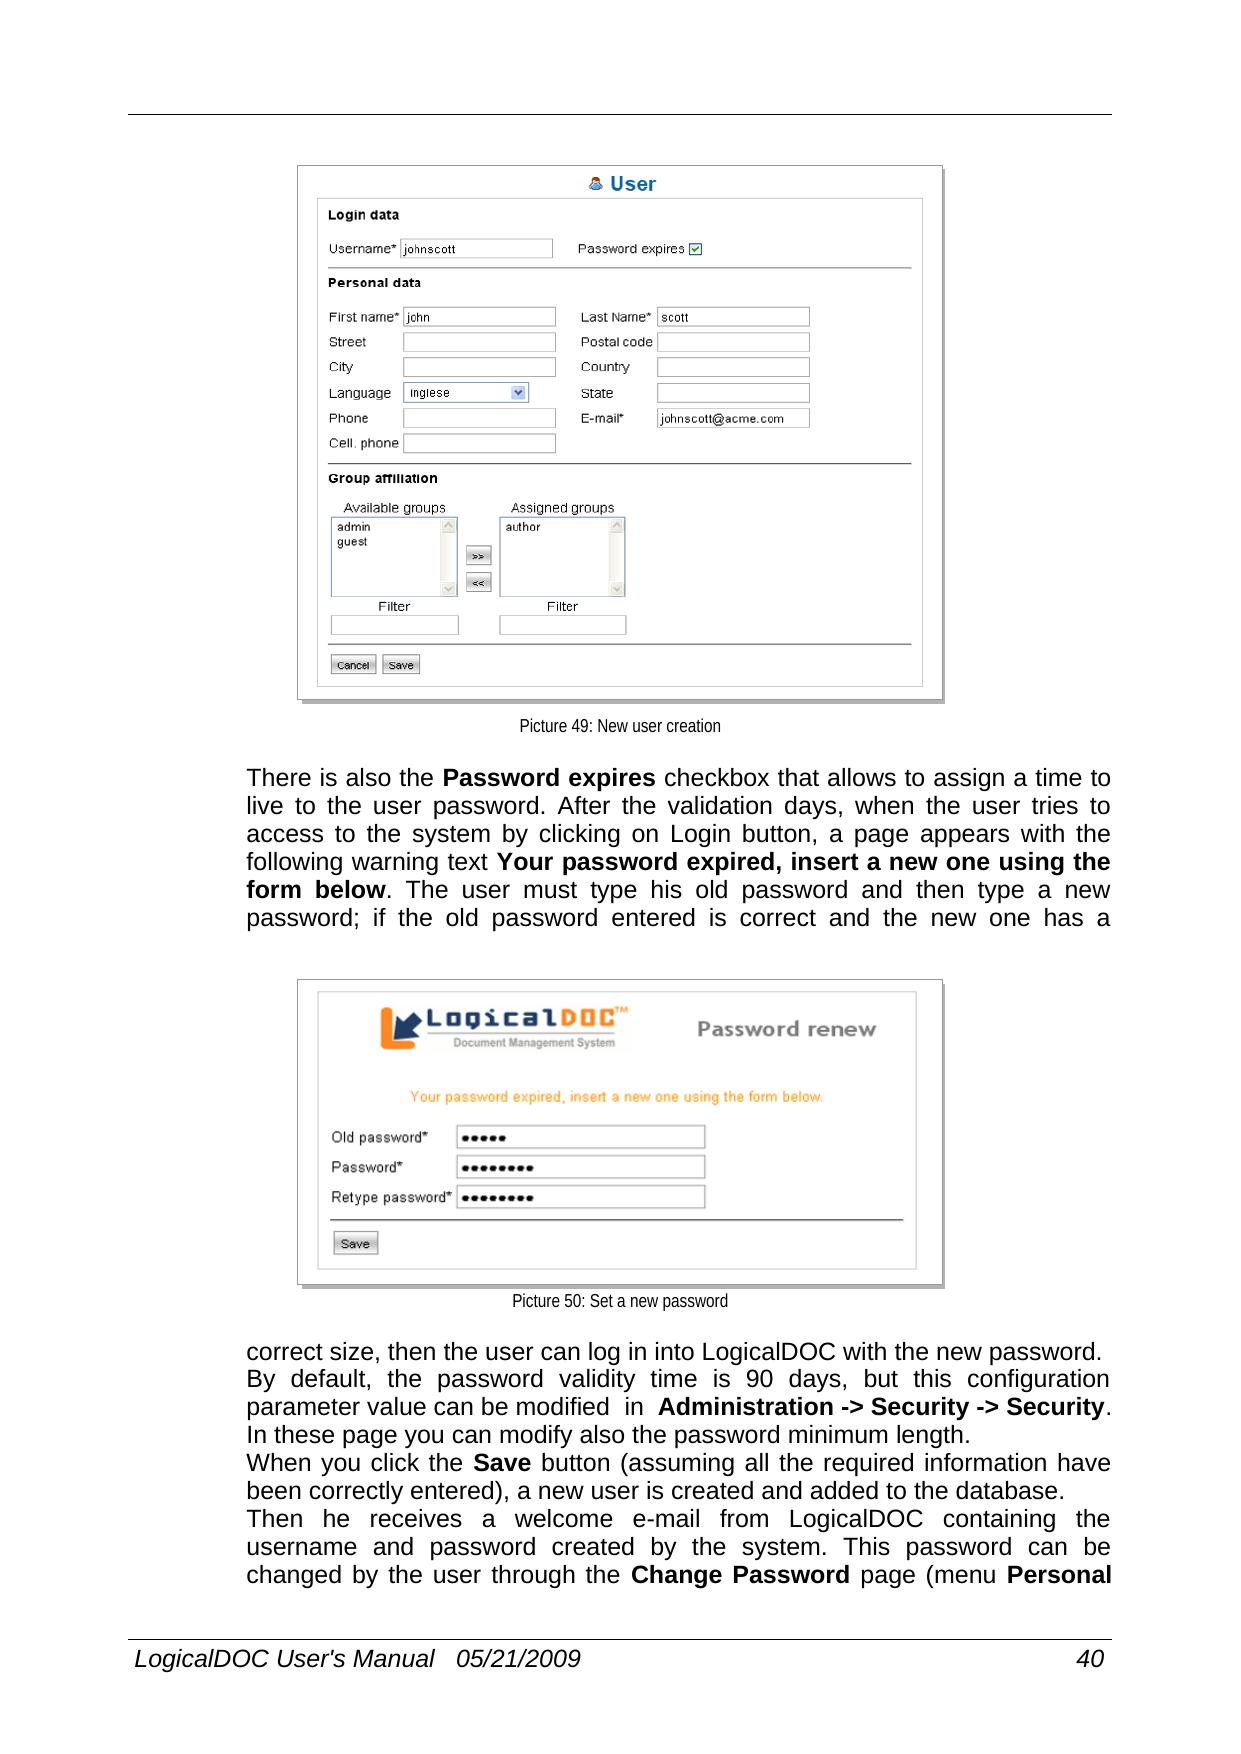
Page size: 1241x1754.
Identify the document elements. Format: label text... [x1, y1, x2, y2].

text Picture 50: Set a new password [297, 1285, 943, 1312]
text By default, the password validity time is 90 days, but this configuration parameter value can be modified in Administration -> Security -> Security. In these page you can modify also the password minimum length. [246, 1365, 1112, 1449]
text Then he receives a welcome e-mail from LogicalDOC containing the username and password created by the system. This password can be changed by the user through the Change Password page (menu Personal [246, 1505, 1112, 1589]
text There is also the Password expires checkbox that allows to assign a time to live to the user password. After the validation days, when the user tries to access to the system by clicking on Login button, a page appears with the following warning text Your password expired, insert a new one using the form below. The user must type his old password and then type a new password; if the old password entered is correct and the new one has a correct size, then the user can log in into LogicalDOC with the new password. [246, 150, 1112, 1365]
text Picture 49: New user creation [297, 700, 943, 737]
text When you click the Save button (assuming all the required information have been correctly entered), a new user is created and added to the database. [246, 1449, 1112, 1505]
